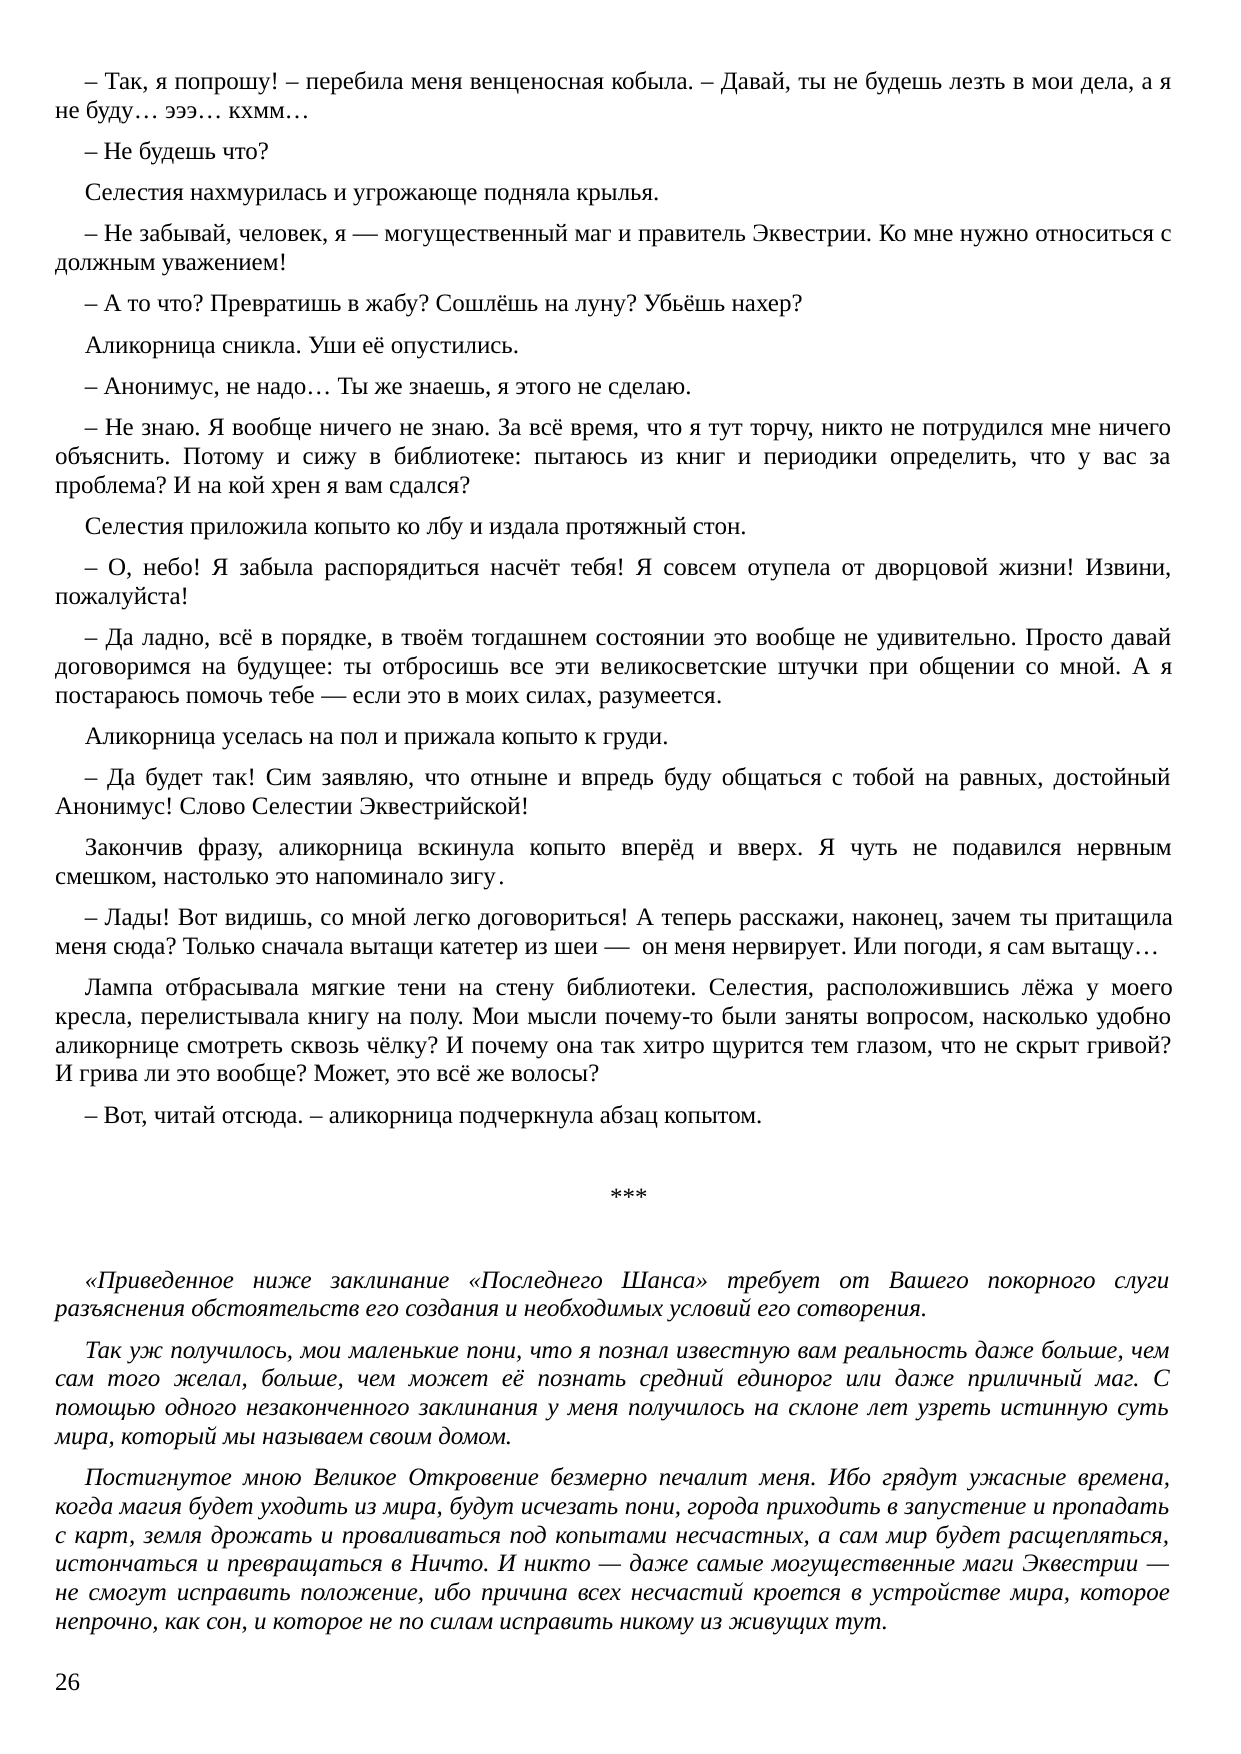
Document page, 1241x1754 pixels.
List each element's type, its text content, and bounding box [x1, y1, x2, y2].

text – Не забывай, человек, я — могущественный маг и правитель Эквестрии. Ко мне нужно относиться с должным уважением! [55, 218, 1173, 276]
text – Так, я попрошу! – перебила меня венценосная кобыла. – Давай, ты не будешь лезть в мои дела, а я не буду… эээ… кхмм… [55, 66, 1173, 123]
text – Анонимус, не надо… Ты же знаешь, я этого не сделаю. [55, 371, 1173, 400]
text – Да ладно, всё в порядке, в твоём тогдашнем состоянии это вообще не удивительно. Просто давай договоримся на будущее: ты отбросишь все эти великосветские штучки при общении со мной. А я постараюсь помочь тебе — если это в моих силах, разумеется. [55, 622, 1173, 708]
text Селестия нахмурилась и угрожающе подняла крылья. [55, 177, 1173, 206]
text «Приведенное ниже заклинание «Последнего Шанса» требует от Вашего покорного слуги разъяснения обстоятельств его создания и необходимых условий его сотворения. [55, 1265, 1173, 1322]
text – Не знаю. Я вообще ничего не знаю. За всё время, что я тут торчу, никто не потрудился мне ничего объяснить. Потому и сижу в библиотеке: пытаюсь из книг и периодики определить, что у вас за проблема? И на кой хрен я вам сдался? [55, 412, 1173, 498]
text – А то что? Превратишь в жабу? Сошлёшь на луну? Убьёшь нахер? [55, 288, 1173, 317]
text Аликорница сникла. Уши её опустились. [55, 330, 1173, 358]
text Закончив фразу, аликорница вскинула копыто вперёд и вверх. Я чуть не подавился нервным смешком, настолько это напоминало зигу . [55, 832, 1173, 890]
text Селестия приложила копыто ко лбу и издала протяжный стон. [55, 511, 1173, 540]
text – Да будет так! Сим заявляю, что отныне и впредь буду общаться с тобой на равных, достойный Анонимус! Слово Селестии Эквестрийской! [55, 762, 1173, 820]
text *** [55, 1182, 1173, 1211]
text – Вот, читай отсюда. – аликорница подчеркнула абзац копытом. [55, 1100, 1173, 1128]
text Постигнутое мною Великое Откровение безмерно печалит меня. Ибо грядут ужасные времена, когда магия будет уходить из мира, будут исчезать пони, города приходить в запустение и пропадать с карт, земля дрожать и проваливаться под копытами несчастных, а сам мир будет расщепляться, истончаться и превращаться в Ничто. И никто — даже самые могущественные маги Эквестрии — не смогут исправить положение, ибо причина всех несчастий кроется в устройстве мира, которое непрочно, как сон, и которое не по силам исправить никому из живущих тут. [55, 1462, 1173, 1635]
text Аликорница уселась на пол и прижала копыто к груди. [55, 721, 1173, 750]
text – О, небо! Я забыла распорядиться насчёт тебя! Я совсем отупела от дворцовой жизни! Извини, пожалуйста! [55, 552, 1173, 610]
text Лампа отбрасывала мягкие тени на стену библиотеки. Селестия, расположившись лёжа у моего кресла, перелистывала книгу на полу. Мои мысли почему-то были заняты вопросом, насколько удобно аликорнице смотреть сквозь чёлку? И почему она так хитро щурится тем глазом, что не скрыт гривой? И грива ли это вообще? Может, это всё же волосы? [55, 972, 1173, 1087]
text – Лады! Вот видишь, со мной легко договориться! А теперь расскажи, наконец, зачем ты притащила меня сюда? Только сначала вытащи катетер из шеи — он меня нервирует. Или погоди, я сам вытащу… [55, 902, 1173, 960]
text Так уж получилось, мои маленькие пони, что я познал известную вам реальность даже больше, чем сам того желал, больше, чем может её познать средний единорог или даже приличный маг. С помощью одного незаконченного заклинания у меня получилось на склоне лет узреть истинную суть мира, который мы называем своим домом. [55, 1335, 1173, 1450]
text – Не будешь что? [55, 136, 1173, 165]
